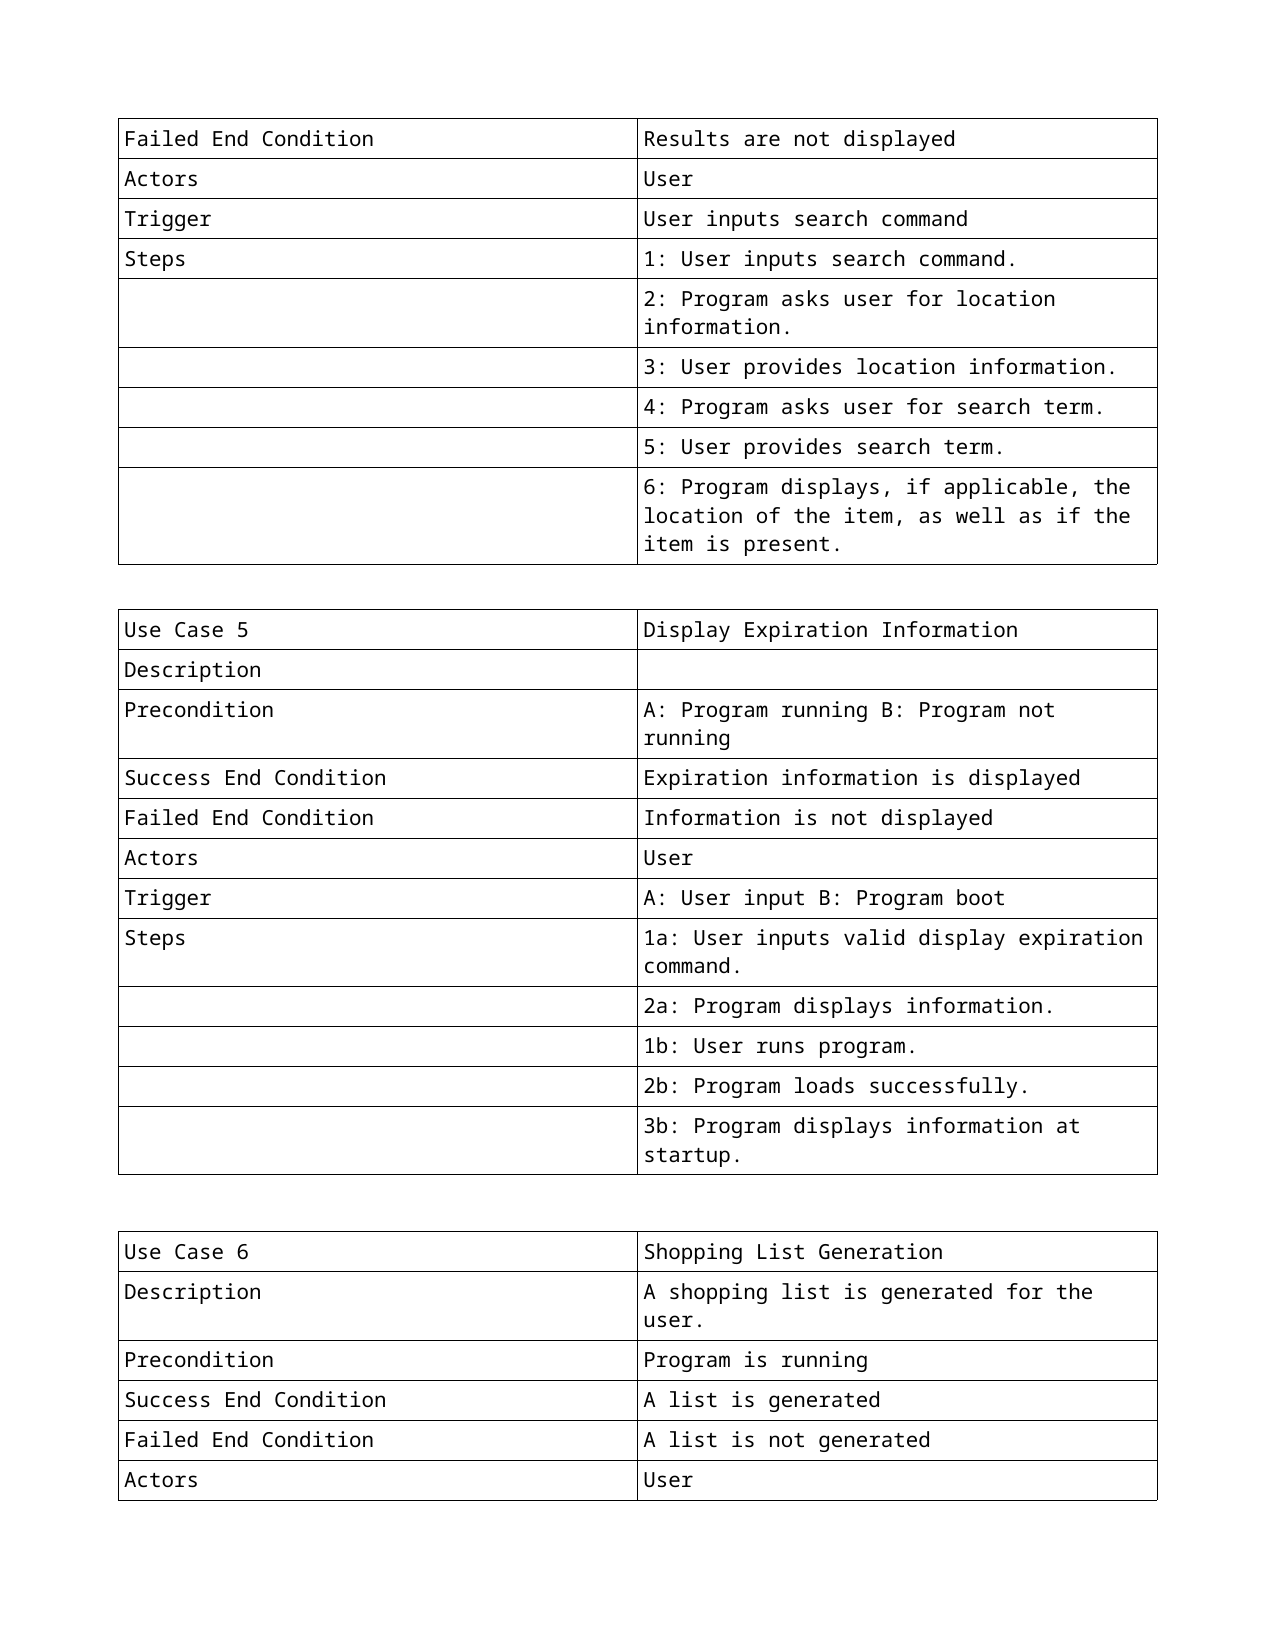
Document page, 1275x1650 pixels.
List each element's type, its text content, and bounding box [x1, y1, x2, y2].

table_cell Failed End Condition [119, 1421, 637, 1459]
table_cell Precondition [119, 1341, 637, 1379]
table_cell [119, 468, 637, 563]
table_cell 5: User provides search term. [638, 428, 1157, 467]
table_cell 6: Program displays, if applicable, the location of the item, as well as if the item is present. [638, 468, 1157, 563]
table_cell Steps [119, 239, 637, 278]
table_cell Success End Condition [119, 759, 637, 797]
table_cell Actors [119, 839, 637, 877]
table_header Use Case 6 [119, 1232, 637, 1271]
table_cell Expiration information is displayed [638, 759, 1157, 797]
table_cell Information is not displayed [638, 799, 1157, 837]
table_cell User inputs search command [638, 199, 1157, 238]
table_cell [119, 987, 637, 1026]
table_cell Trigger [119, 199, 637, 238]
table_cell A: User input B: Program boot [638, 879, 1157, 917]
table_cell Steps [119, 919, 637, 986]
table_cell 3: User provides location information. [638, 348, 1157, 387]
table_header Display Expiration Information [638, 610, 1157, 649]
table_cell Precondition [119, 690, 637, 757]
table_cell User [638, 1461, 1157, 1499]
table_cell 1b: User runs program. [638, 1027, 1157, 1066]
table_cell 4: Program asks user for search term. [638, 388, 1157, 427]
table_cell Failed End Condition [119, 119, 637, 158]
table_cell [119, 1107, 637, 1174]
table_cell Actors [119, 1461, 637, 1499]
table_cell User [638, 159, 1157, 198]
table_cell User [638, 839, 1157, 877]
table_cell Description [119, 650, 637, 689]
table_cell [119, 1027, 637, 1066]
table_cell [119, 348, 637, 387]
table_header Use Case 5 [119, 610, 637, 649]
table_cell A shopping list is generated for the user. [638, 1272, 1157, 1339]
table_cell [638, 650, 1157, 689]
table_cell Description [119, 1272, 637, 1339]
table_cell A list is generated [638, 1381, 1157, 1419]
table_cell Trigger [119, 879, 637, 917]
table_cell 2b: Program loads successfully. [638, 1067, 1157, 1106]
table_cell A list is not generated [638, 1421, 1157, 1459]
table_cell Success End Condition [119, 1381, 637, 1419]
table_cell 1: User inputs search command. [638, 239, 1157, 278]
table_cell 3b: Program displays information at startup. [638, 1107, 1157, 1174]
table_header Shopping List Generation [638, 1232, 1157, 1271]
table_cell 1a: User inputs valid display expiration command. [638, 919, 1157, 986]
table_cell Results are not displayed [638, 119, 1157, 158]
table_cell Program is running [638, 1341, 1157, 1379]
table_cell 2a: Program displays information. [638, 987, 1157, 1026]
table_cell [119, 1067, 637, 1106]
table_cell [119, 279, 637, 347]
table_cell 2: Program asks user for location information. [638, 279, 1157, 347]
table_cell A: Program running B: Program not running [638, 690, 1157, 757]
table_cell Actors [119, 159, 637, 198]
table_cell [119, 388, 637, 427]
table_cell Failed End Condition [119, 799, 637, 837]
table_cell [119, 428, 637, 467]
